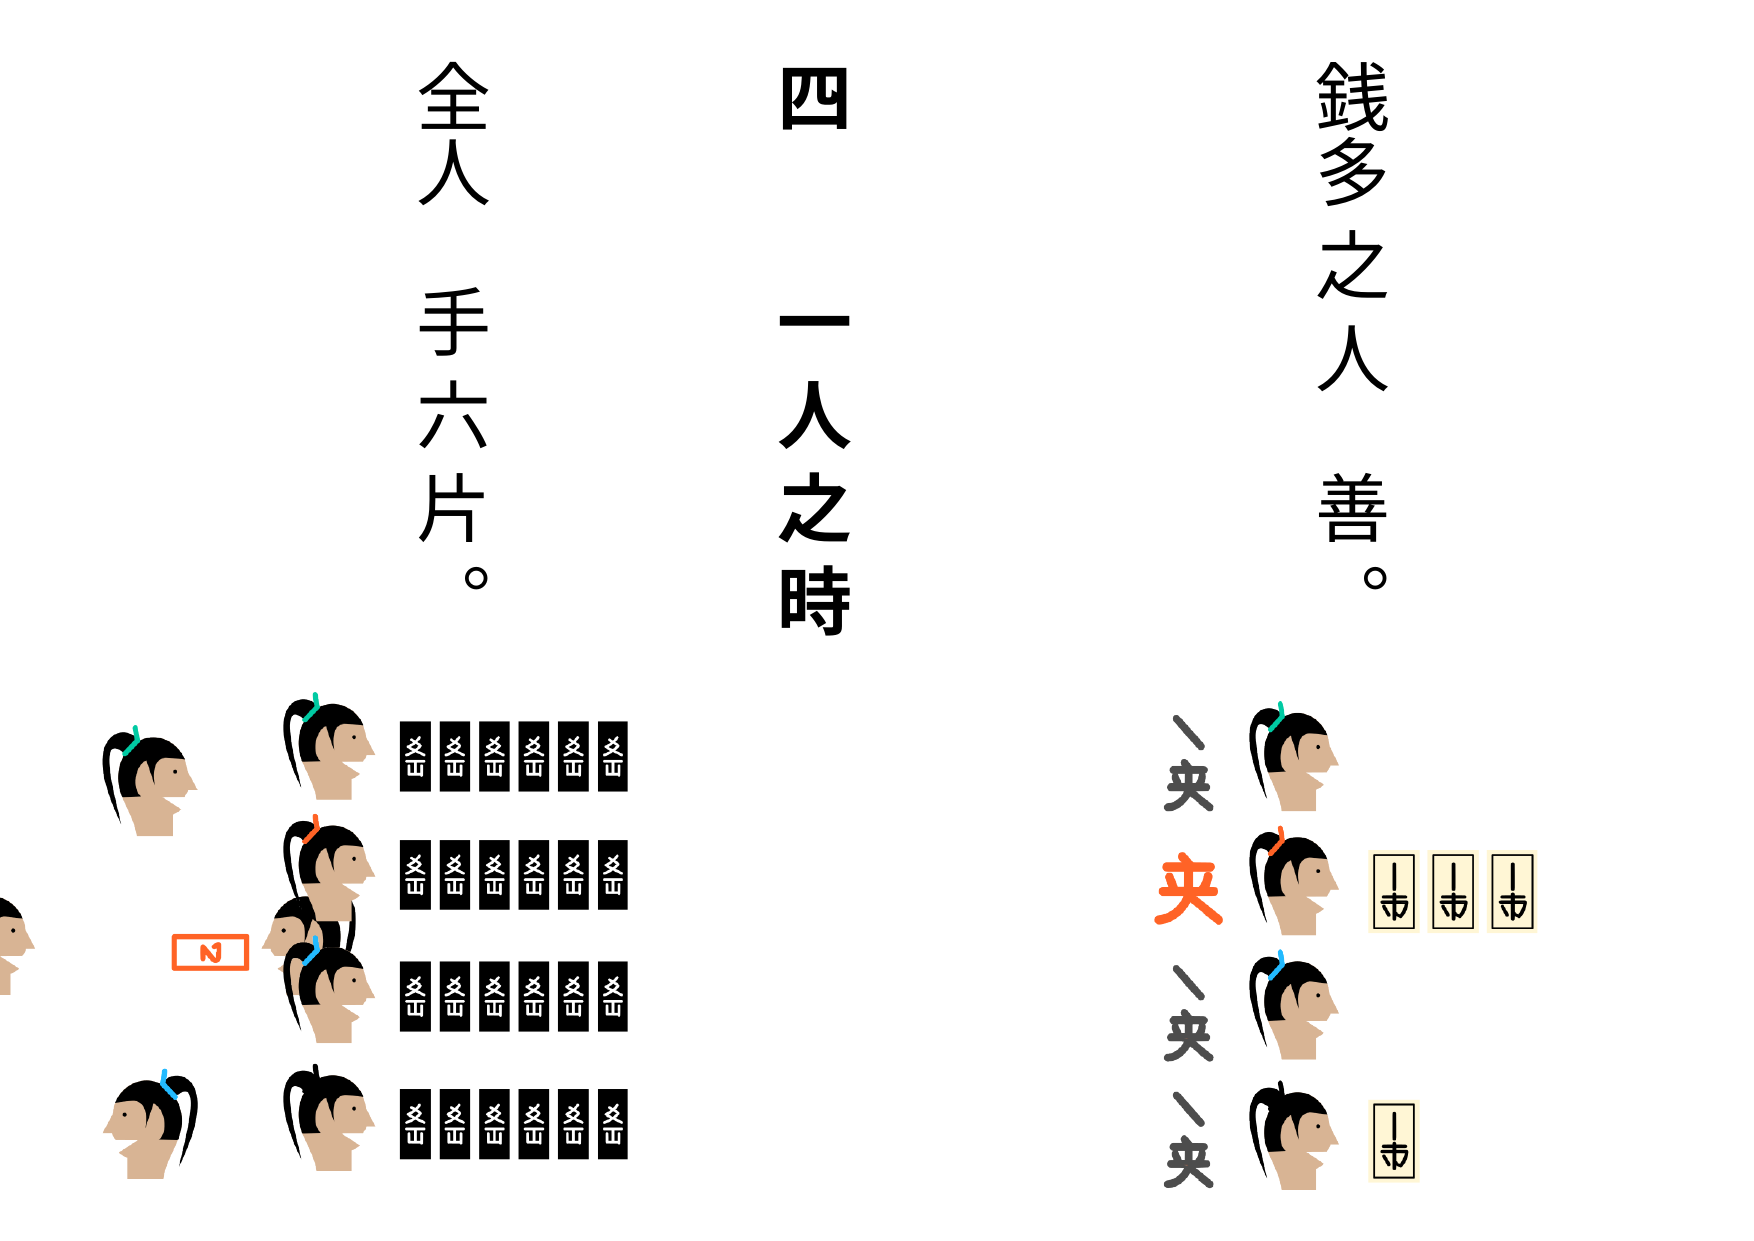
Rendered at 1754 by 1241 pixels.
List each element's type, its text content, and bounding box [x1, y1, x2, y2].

picture [1154, 701, 1538, 1190]
text 四 一 人 之 時 [761, 59, 870, 1181]
text 全人 手 六 片 。 [399, 59, 508, 692]
text 銭多 之 人 善 。 [1298, 59, 1407, 701]
picture [0, 692, 628, 1179]
text [399, 1171, 508, 1181]
